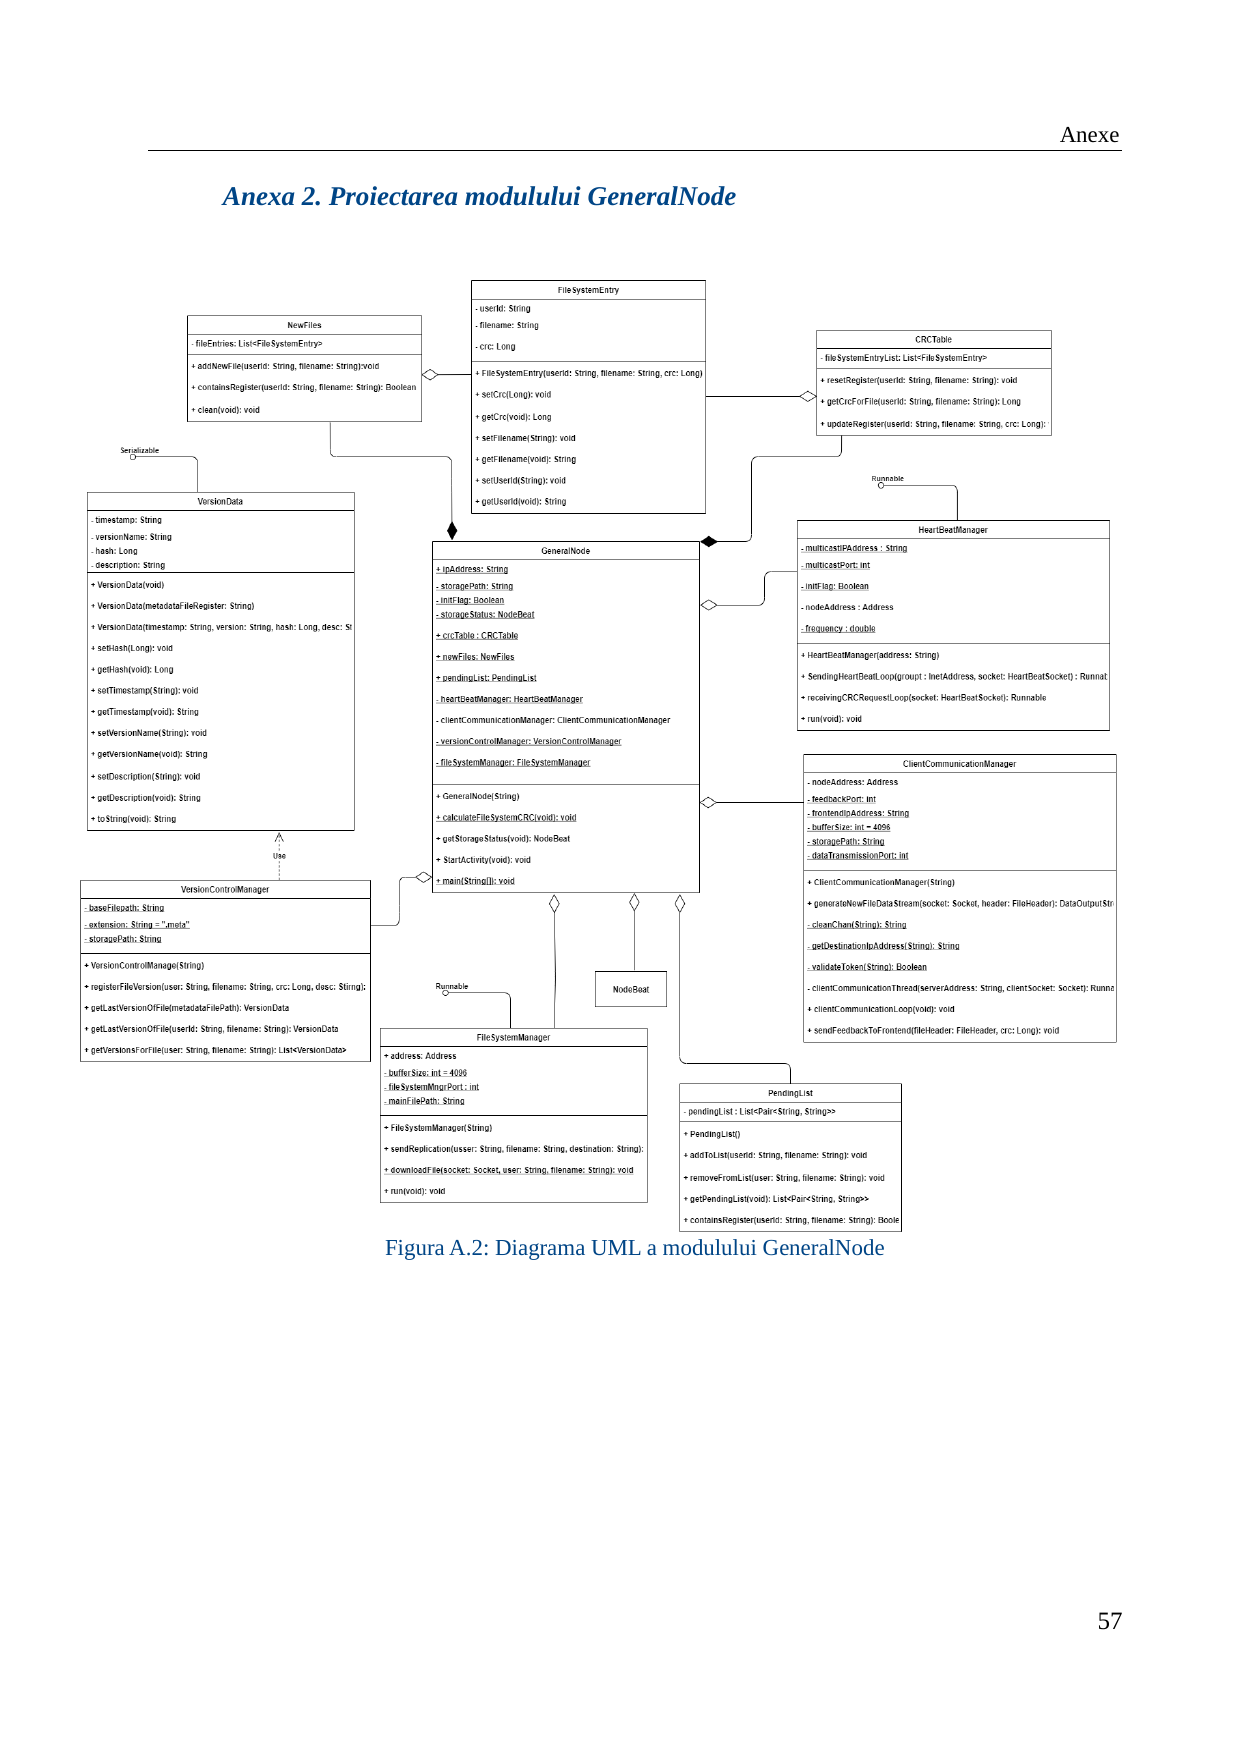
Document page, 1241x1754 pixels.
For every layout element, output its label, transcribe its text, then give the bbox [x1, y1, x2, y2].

text Figura A.2: Diagrama UML a modulului GeneralNode [148, 1234, 1122, 1260]
text [148, 255, 1122, 280]
picture [80, 280, 1200, 1234]
subtitle Anexa 2. Proiectarea modulului GeneralNode [223, 180, 1122, 211]
